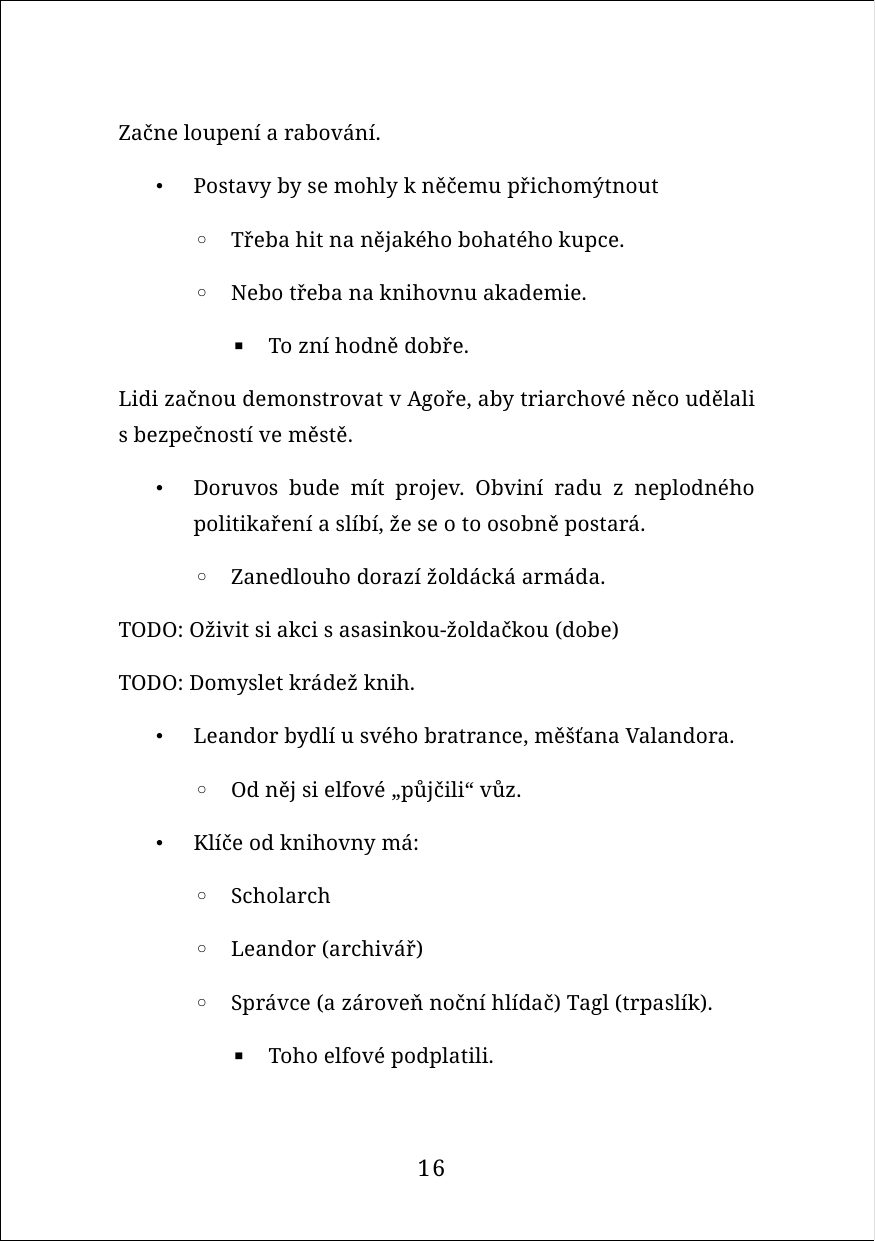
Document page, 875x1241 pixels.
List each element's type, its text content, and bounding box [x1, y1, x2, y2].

text TODO: Oživit si akci s asasinkou-žoldačkou (dobe) [118, 615, 756, 643]
list Leandor bydlí u svého bratrance, měšťana Valandora. [156, 722, 756, 750]
list Toho elfové podplatili. [231, 1041, 756, 1069]
list Postavy by se mohly k něčemu přichomýtnout [156, 171, 756, 200]
text Začne loupení a rabování. [118, 118, 756, 147]
list Od něj si elfové „půjčili“ vůz. [193, 775, 756, 803]
list Klíče od knihovny má: [156, 828, 756, 856]
list Třeba hit na nějakého bohatého kupce. [193, 225, 756, 253]
list To zní hodně dobře. [231, 331, 756, 359]
list Správce (a zároveň noční hlídač) Tagl (trpaslík). [193, 988, 756, 1016]
text TODO: Domyslet krádež knih. [118, 668, 756, 697]
text Lidi začnou demonstrovat v Agoře, aby triarchové něco udělali s bezpečností ve městě. [118, 384, 756, 448]
list Scholarch [193, 881, 756, 910]
list Leandor (archivář) [193, 934, 756, 963]
list Nebo třeba na knihovnu akademie. [193, 278, 756, 306]
list Doruvos bude mít projev. Obviní radu z neplodného politikaření a slíbí, že se o to osobně postará. [156, 473, 756, 537]
list Zanedlouho dorazí žoldácká armáda. [193, 562, 756, 590]
